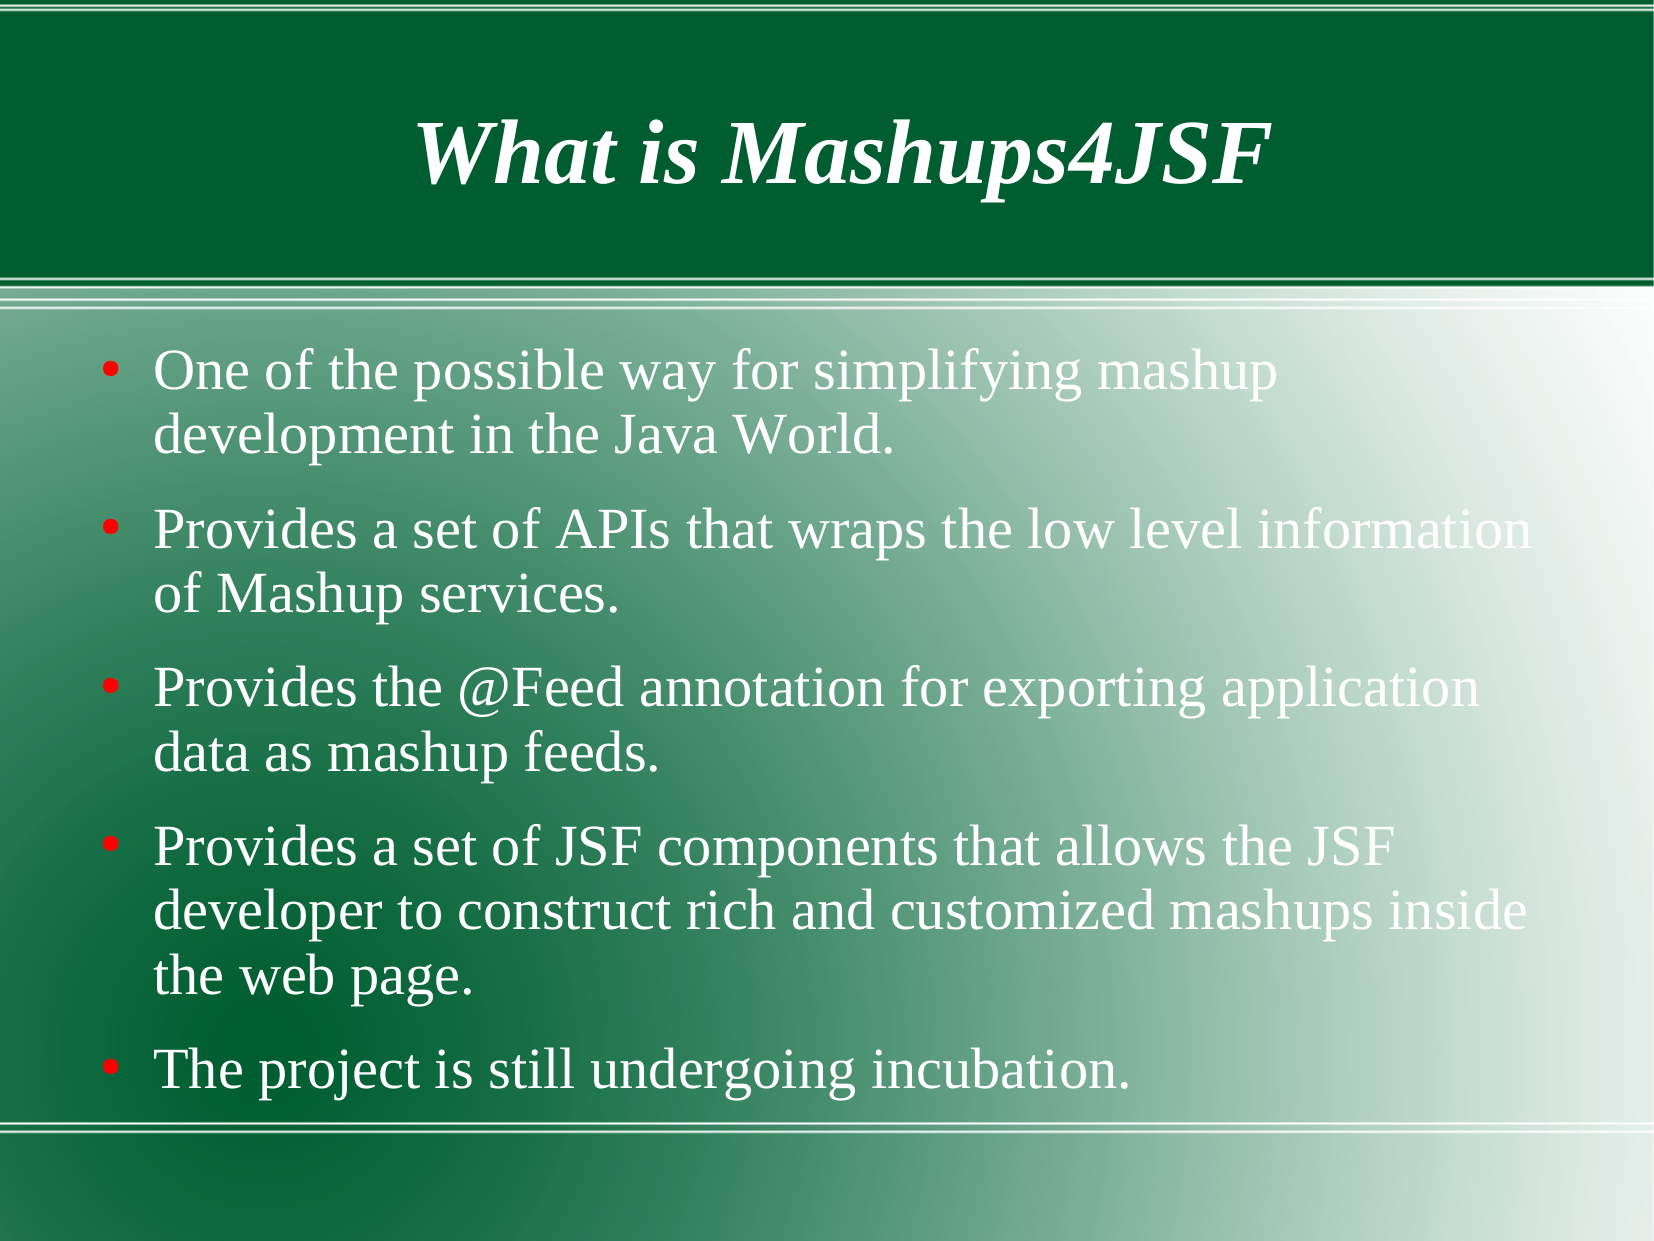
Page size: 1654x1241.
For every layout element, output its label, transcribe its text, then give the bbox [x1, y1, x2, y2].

title What is Mashups4JSF [82, 49, 1571, 257]
list One of the possible way for simplifying mashup development in the Java World. Provides a set of APIs that wraps the low level information of Mashup services. Provides the @Feed annotation for exporting application data as mashup feeds. Provides a set of JSF components that allows the JSF developer to construct rich and customized mashups inside the web page. The project is still undergoing incubation. [82, 337, 1571, 1111]
picture [0, 0, 1654, 1241]
